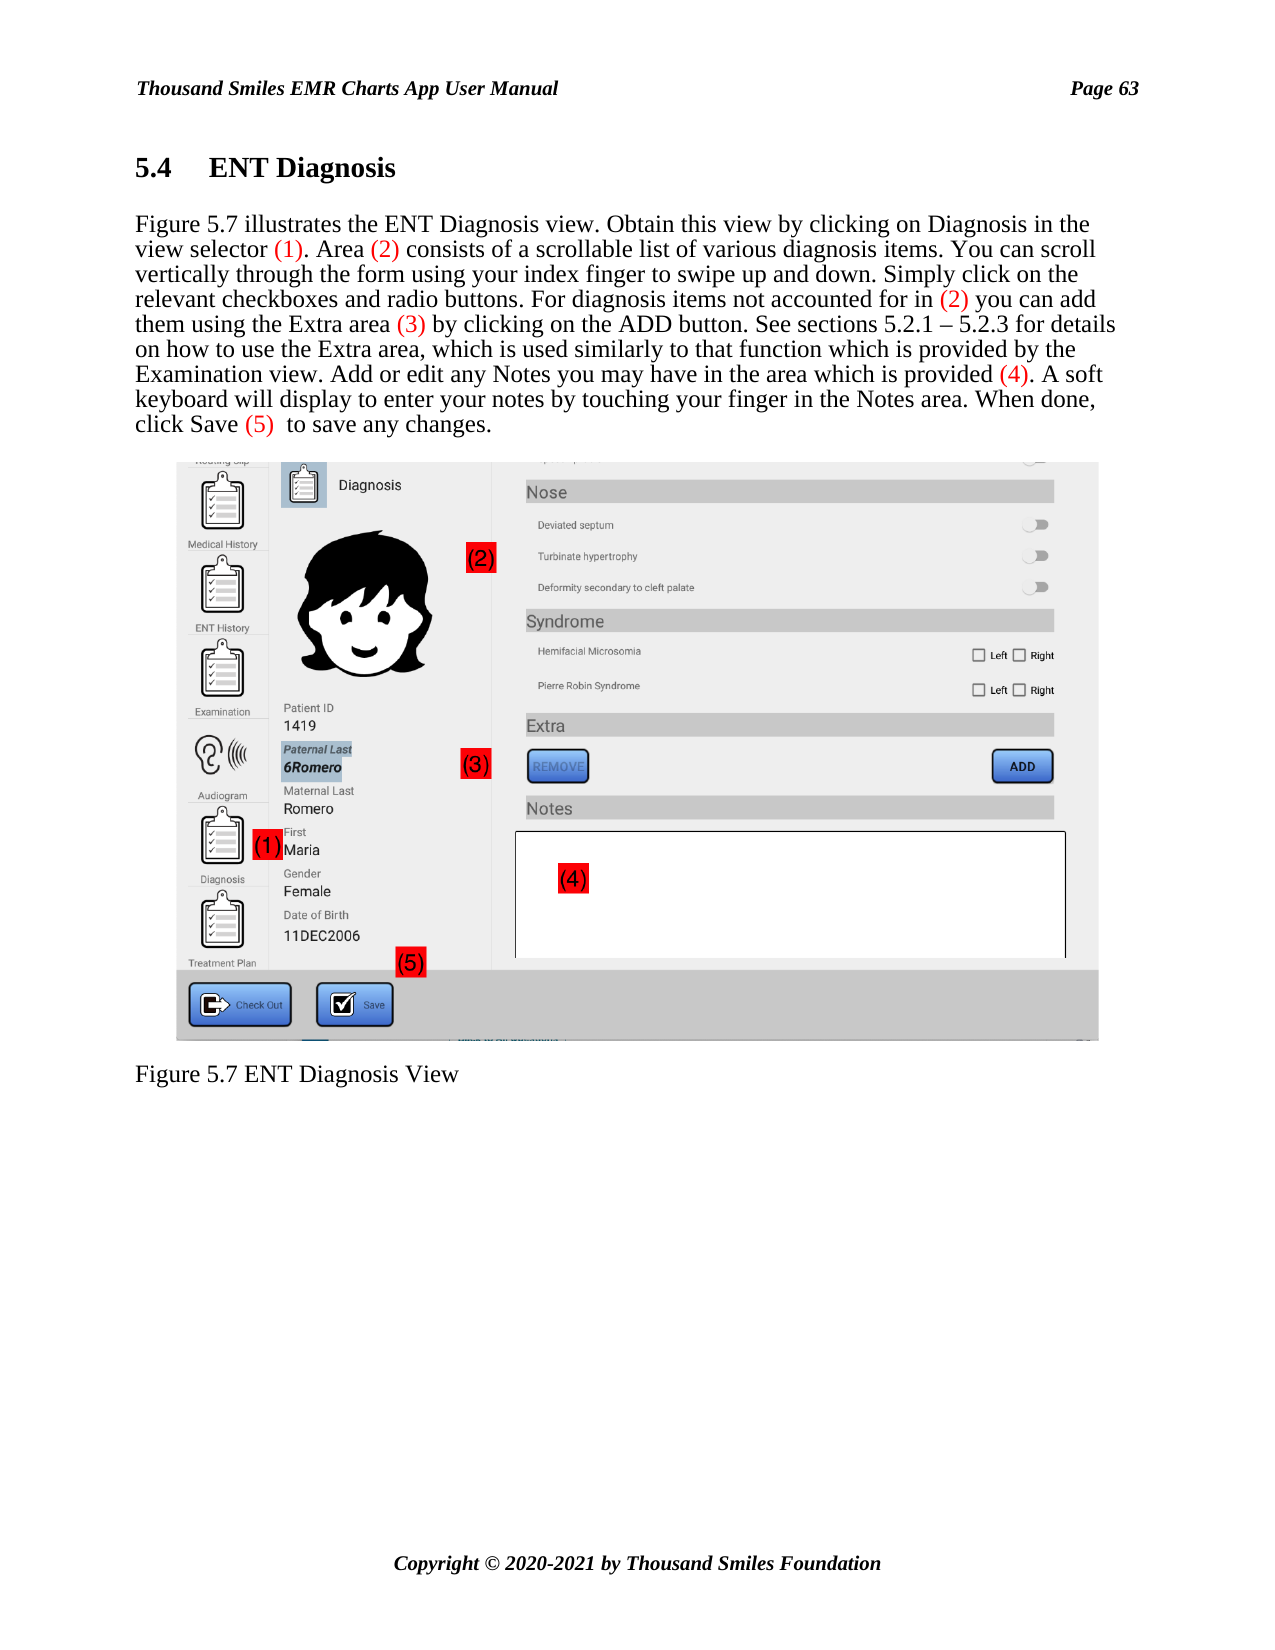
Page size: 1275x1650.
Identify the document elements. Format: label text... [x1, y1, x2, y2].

text Figure 5.7 ENT Diagnosis View [135, 1063, 1140, 1088]
picture [176, 462, 1099, 1041]
subtitle ENT Diagnosis [135, 150, 1140, 183]
text Figure 5.7 illustrates the ENT Diagnosis view. Obtain this view by clicking on Diagnosis in the view selector (1). Area (2) consists of a scrollable list of various diagnosis items. You can scroll vertically through the form using your index finger to swipe up and down. Simply click on the relevant checkboxes and radio buttons. For diagnosis items not accounted for in (2) you can add them using the Extra area (3) by clicking on the ADD button. See sections 5.2.1 – 5.2.3 for details on how to use the Extra area, which is used similarly to that function which is provided by the Examination view. Add or edit any Notes you may have in the area which is provided (4). A soft keyboard will display to enter your notes by touching your finger in the Notes area. When done, click Save (5) to save any changes. [135, 213, 1140, 438]
